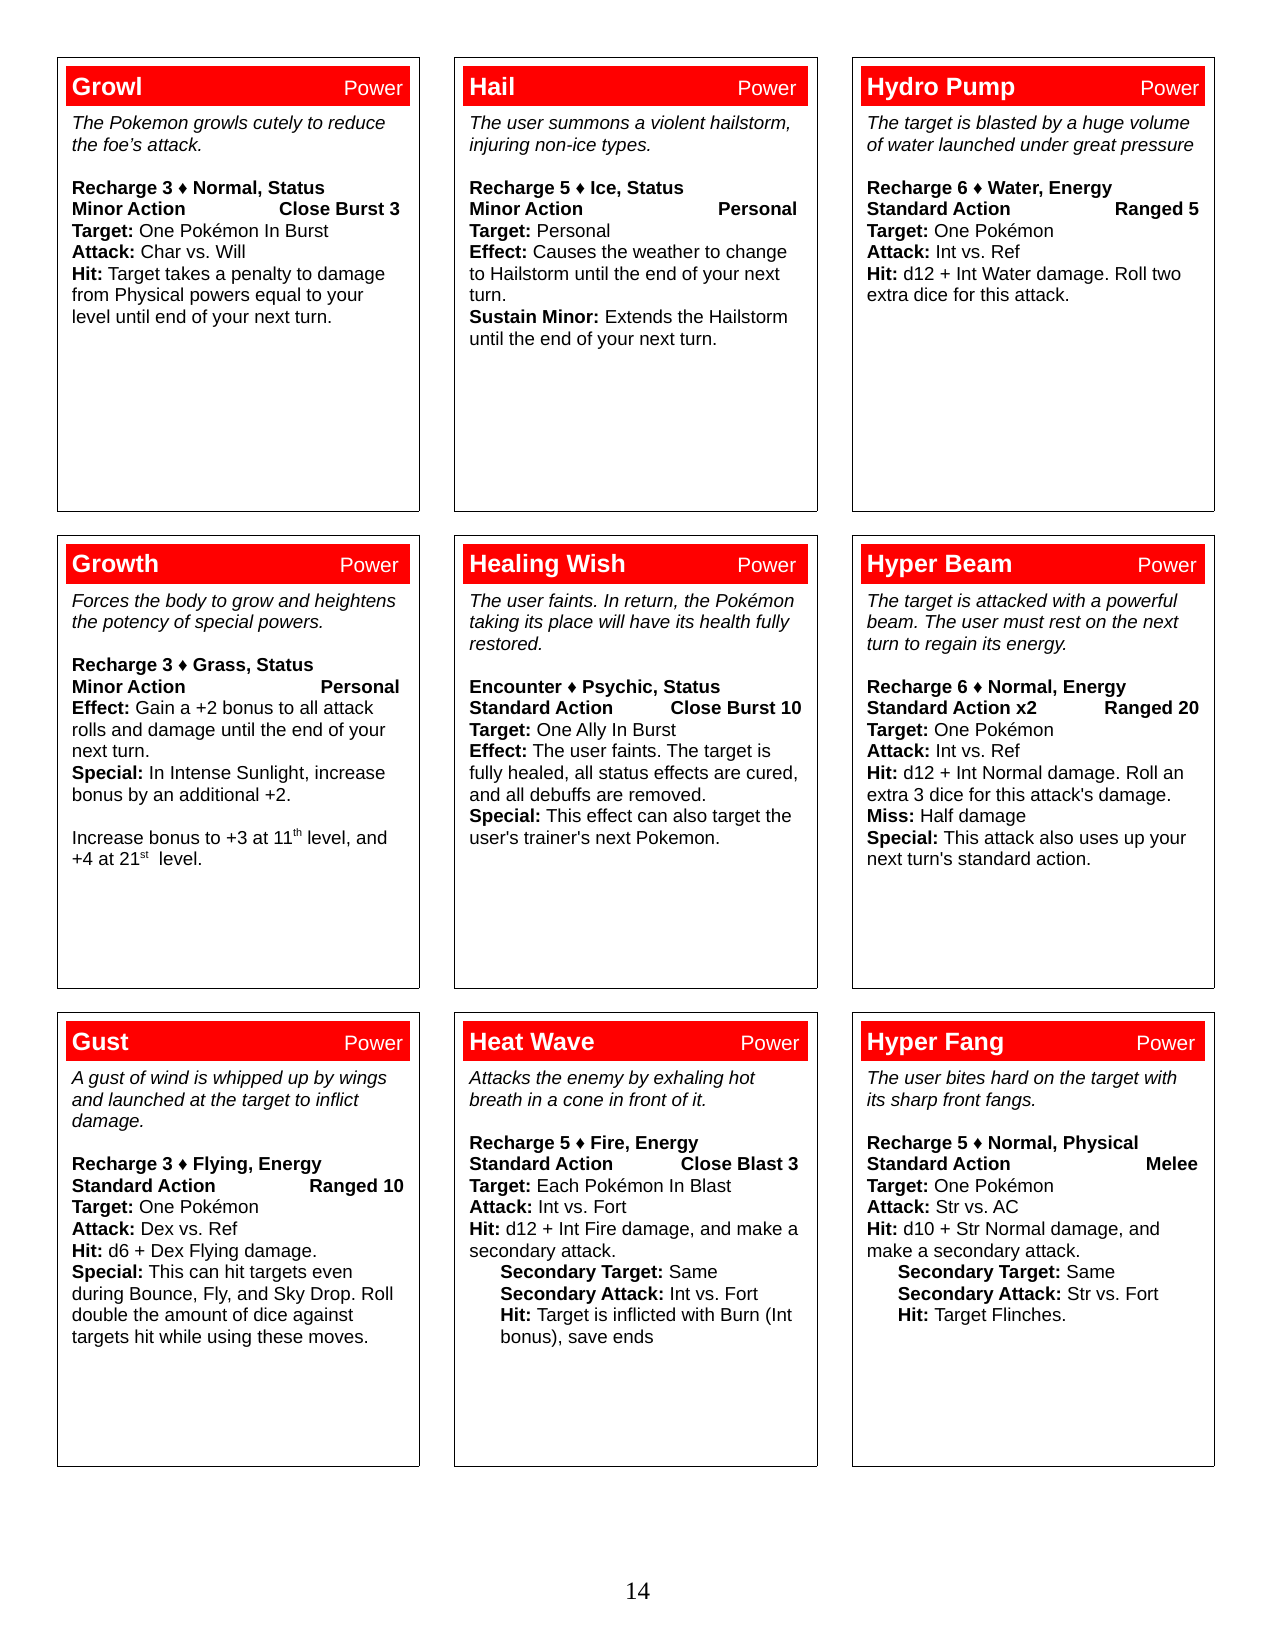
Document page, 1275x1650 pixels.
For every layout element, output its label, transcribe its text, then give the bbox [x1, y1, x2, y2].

table_cell Forces the body to grow and heightens the potency of special powers. Recharge 3 ♦ Grass, Status Minor Action Personal Effect: Gain a +2 bonus to all attack rolls and damage until the end of your next turn. Special: In Intense Sunlight, increase bonus by an additional +2. Increase bonus to +3 at 11th level, and +4 at 21st level. [66, 584, 410, 875]
table_header Hyper Beam Power [861, 544, 1205, 584]
table_cell A gust of wind is whipped up by wings and launched at the target to inflict damage. Recharge 3 ♦ Flying, Energy Standard Action Ranged 10 Target: One Pokémon Attack: Dex vs. Ref Hit: d6 + Dex Flying damage. Special: This can hit targets even during Bounce, Fly, and Sky Drop. Roll double the amount of dice against targets hit while using these moves. [66, 1061, 410, 1353]
table_cell The user bites hard on the target with its sharp front fangs. Recharge 5 ♦ Normal, Physical Standard Action Melee Target: One Pokémon Attack: Str vs. AC Hit: d10 + Str Normal damage, and make a secondary attack. Secondary Target: Same Secondary Attack: Str vs. Fort Hit: Target Flinches. [861, 1061, 1205, 1331]
table_header Hyper Fang Power [861, 1021, 1205, 1061]
table_header Heat Wave Power [463, 1021, 808, 1061]
table_header Gust Power [66, 1021, 410, 1061]
table_cell The user faints. In return, the Pokémon taking its place will have its health fully restored. Encounter ♦ Psychic, Status Standard Action Close Burst 10 Target: One Ally In Burst Effect: The user faints. The target is fully healed, all status effects are cured, and all debuffs are removed. Special: This effect can also target the user's trainer's next Pokemon. [463, 584, 808, 854]
table_header Hydro Pump Power [861, 66, 1205, 106]
table_cell The user summons a violent hailstorm, injuring non-ice types. Recharge 5 ♦ Ice, Status Minor Action Personal Target: Personal Effect: Causes the weather to change to Hailstorm until the end of your next turn. Sustain Minor: Extends the Hailstorm until the end of your next turn. [463, 106, 808, 355]
table_cell The target is blasted by a huge volume of water launched under great pressure Recharge 6 ♦ Water, Energy Standard Action Ranged 5 Target: One Pokémon Attack: Int vs. Ref Hit: d12 + Int Water damage. Roll two extra dice for this attack. [861, 106, 1205, 312]
table_cell The Pokemon growls cutely to reduce the foe’s attack. Recharge 3 ♦ Normal, Status Minor Action Close Burst 3 Target: One Pokémon In Burst Attack: Char vs. Will Hit: Target takes a penalty to damage from Physical powers equal to your level until end of your next turn. [66, 106, 410, 333]
table_cell The target is attacked with a powerful beam. The user must rest on the next turn to regain its energy. Recharge 6 ♦ Normal, Energy Standard Action x2 Ranged 20 Target: One Pokémon Attack: Int vs. Ref Hit: d12 + Int Normal damage. Roll an extra 3 dice for this attack's damage. Miss: Half damage Special: This attack also uses up your next turn's standard action. [861, 584, 1205, 875]
table_header Hail Power [463, 66, 808, 106]
table_header Growth Power [66, 544, 410, 584]
table_header Growl Power [66, 66, 410, 106]
table_cell Attacks the enemy by exhaling hot breath in a cone in front of it. Recharge 5 ♦ Fire, Energy Standard Action Close Blast 3 Target: Each Pokémon In Blast Attack: Int vs. Fort Hit: d12 + Int Fire damage, and make a secondary attack. Secondary Target: Same Secondary Attack: Int vs. Fort Hit: Target is inflicted with Burn (Int bonus), save ends [463, 1061, 808, 1374]
table_header Healing Wish Power [463, 544, 808, 584]
